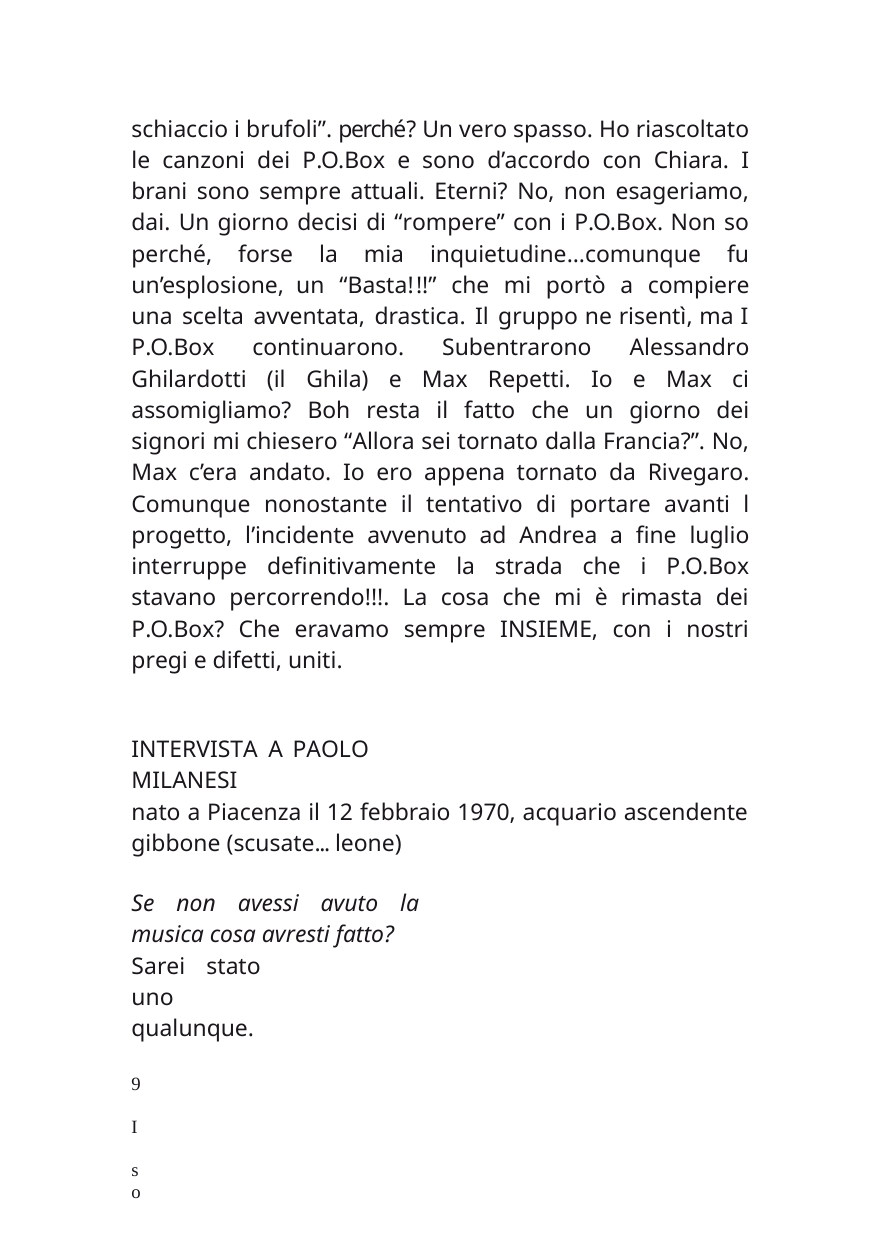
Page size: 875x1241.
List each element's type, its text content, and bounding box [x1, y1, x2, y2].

text Sarei stato uno qualunque. [131, 949, 261, 1043]
text INTERVISTA A PAOLO MILANESI [131, 733, 368, 795]
text Se non avessi avuto la musica cosa avresti fatto? [131, 887, 422, 949]
text nato a Piacenza il 12 febbraio 1970, acquario ascendente gibbone (scusate... leone) [131, 795, 748, 858]
text schiaccio i brufoli”. perché? Un vero spasso. Ho riascoltato le canzoni dei P.O.Box e sono d’accordo con Chiara. I brani sono sempre attuali. Eterni? No, non esageriamo, dai. Un giorno decisi di “rompere” con i P.O.Box. Non so perché, forse la mia inquietudine...comunque fu un’esplosione, un “Basta!!!” che mi portò a compiere una scelta avventata, drastica. Il gruppo ne risentì, ma I P.O.Box continuarono. Subentrarono Alessandro Ghilardotti (il Ghila) e Max Repetti. Io e Max ci assomigliamo? Boh resta il fatto che un giorno dei signori mi chiesero “Allora sei tornato dalla Francia?”. No, Max c’era andato. Io ero appena tornato da Rivegaro. Comunque nonostante il tentativo di portare avanti l progetto, l’incidente avvenuto ad Andrea a fine luglio interruppe definitivamente la strada che i P.O.Box stavano percorrendo!!!. La cosa che mi è rimasta dei P.O.Box? Che eravamo sempre INSIEME, con i nostri pregi e difetti, uniti. [131, 112, 749, 675]
